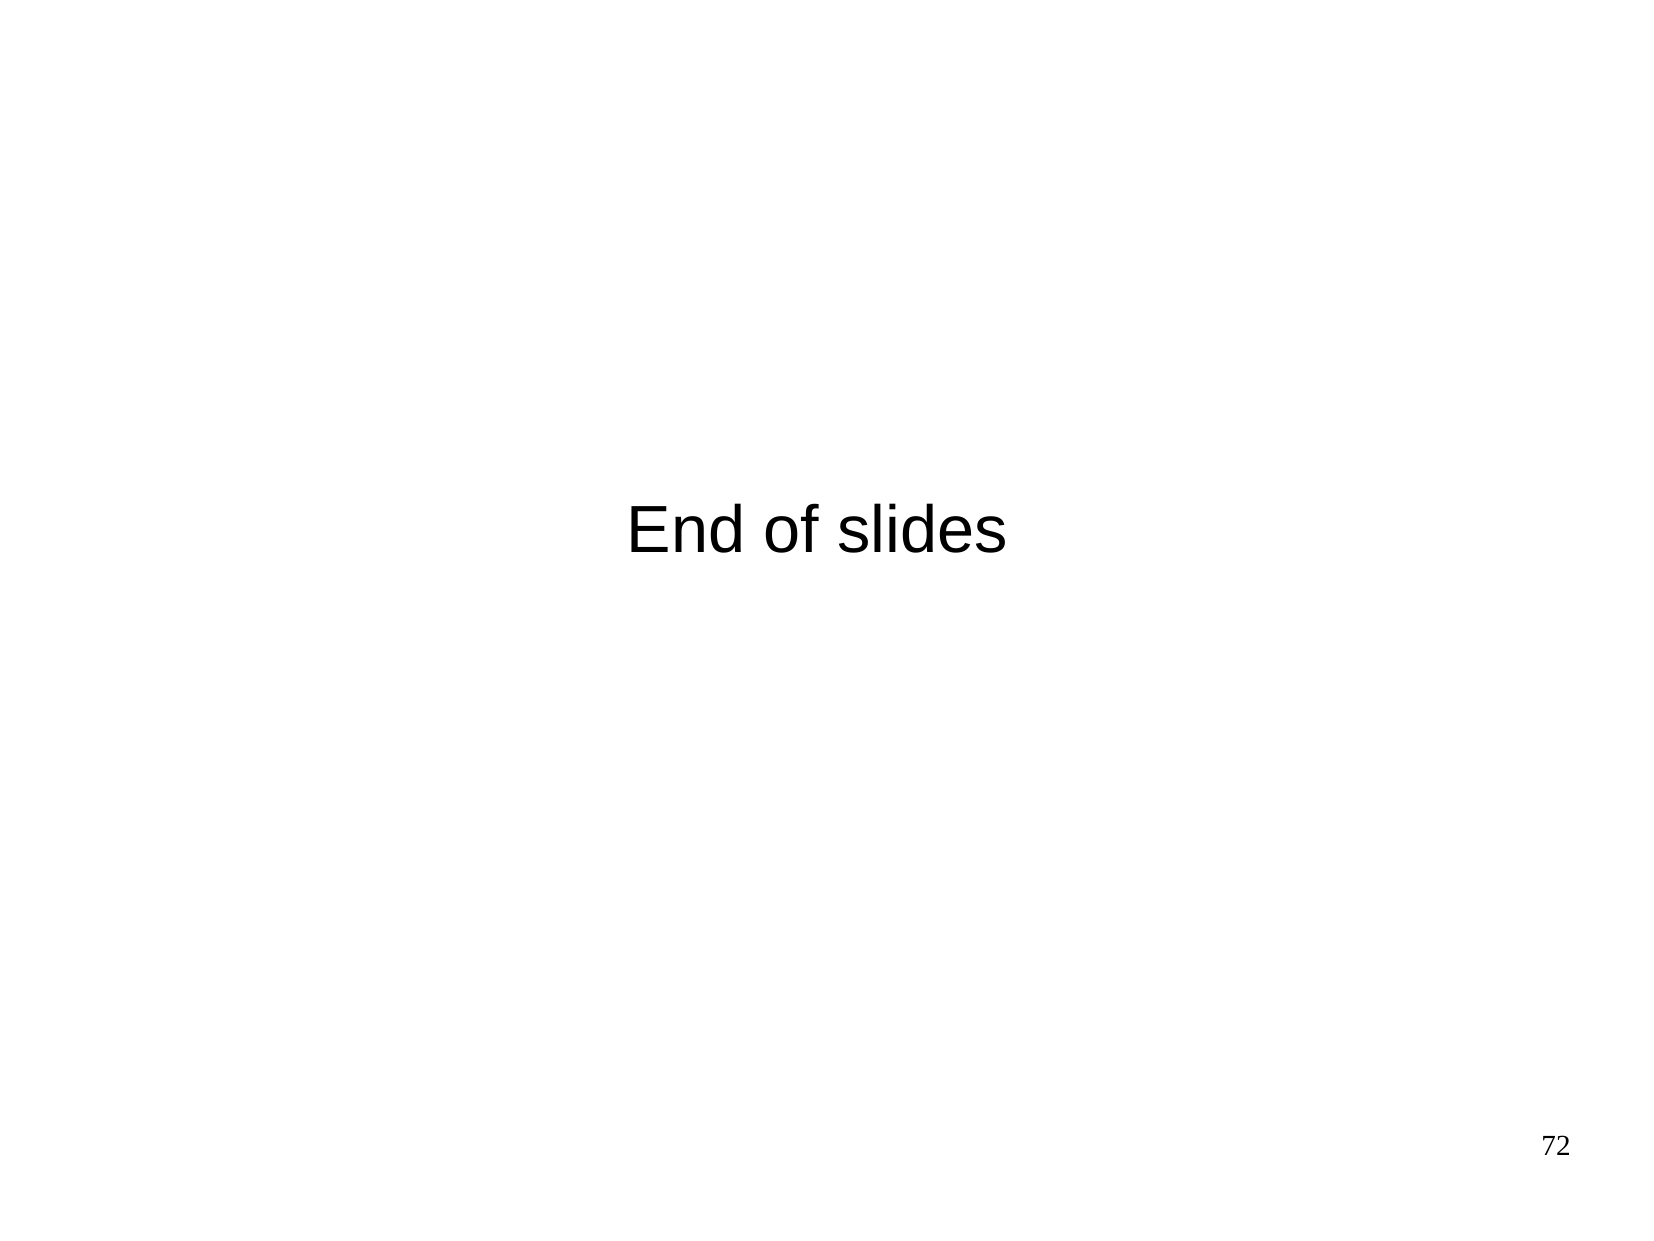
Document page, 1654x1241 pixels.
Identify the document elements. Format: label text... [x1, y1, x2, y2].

subtitle End of slides [82, 49, 1571, 1010]
